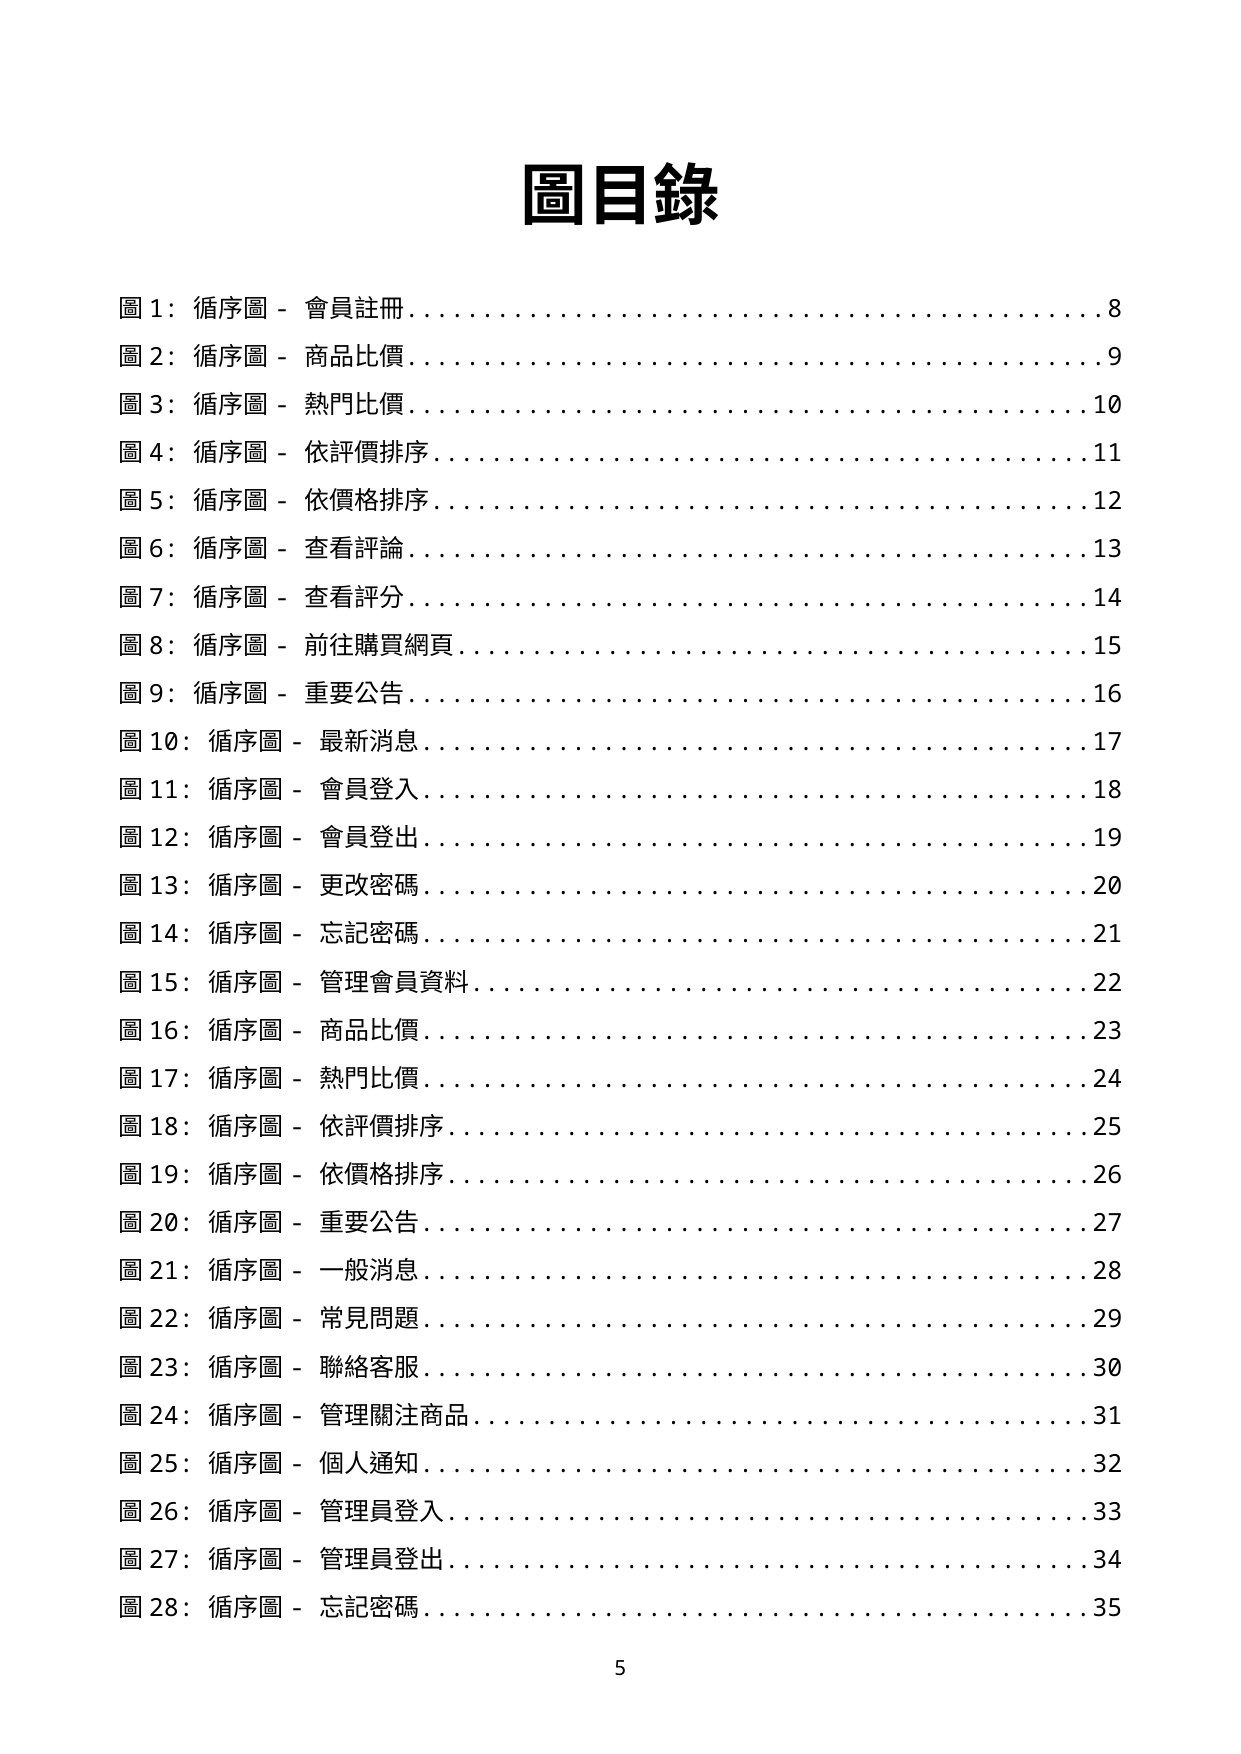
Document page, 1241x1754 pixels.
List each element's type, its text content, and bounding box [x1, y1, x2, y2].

text 圖 25: 循序圖 - 個人通知 32 [118, 1443, 1122, 1479]
text 圖 19: 循序圖 - 依價格排序 26 [118, 1154, 1122, 1191]
text 圖 9: 循序圖 - 重要公告 16 [118, 673, 1122, 709]
text 圖 16: 循序圖 - 商品比價 23 [118, 1010, 1122, 1046]
text 圖 27: 循序圖 - 管理員登出 34 [118, 1539, 1122, 1576]
text 圖 26: 循序圖 - 管理員登入 33 [118, 1491, 1122, 1528]
text 圖 4: 循序圖 - 依評價排序 11 [118, 433, 1122, 469]
text 圖 7: 循序圖 - 查看評分 14 [118, 577, 1122, 613]
text 圖 18: 循序圖 - 依評價排序 25 [118, 1106, 1122, 1143]
text 圖 8: 循序圖 - 前往購買網頁 15 [118, 625, 1122, 661]
subtitle 圖目錄 [118, 142, 1122, 238]
text 圖 21: 循序圖 - 一般消息 28 [118, 1251, 1122, 1287]
text 圖 20: 循序圖 - 重要公告 27 [118, 1203, 1122, 1239]
text 圖 22: 循序圖 - 常見問題 29 [118, 1299, 1122, 1335]
text 圖 6: 循序圖 - 查看評論 13 [118, 529, 1122, 565]
text 圖 5: 循序圖 - 依價格排序 12 [118, 481, 1122, 517]
text 圖 13: 循序圖 - 更改密碼 20 [118, 866, 1122, 902]
text 圖 24: 循序圖 - 管理關注商品 31 [118, 1395, 1122, 1431]
text 圖 11: 循序圖 - 會員登入 18 [118, 769, 1122, 806]
text 圖 12: 循序圖 - 會員登出 19 [118, 818, 1122, 854]
text 圖 1: 循序圖 - 會員註冊 8 [118, 288, 1122, 324]
text 圖 10: 循序圖 - 最新消息 17 [118, 721, 1122, 758]
text 圖 17: 循序圖 - 熱門比價 24 [118, 1058, 1122, 1094]
text 圖 2: 循序圖 - 商品比價 9 [118, 336, 1122, 373]
text 圖 3: 循序圖 - 熱門比價 10 [118, 384, 1122, 421]
text 圖 15: 循序圖 - 管理會員資料 22 [118, 962, 1122, 998]
text 圖 28: 循序圖 - 忘記密碼 35 [118, 1588, 1122, 1624]
text 圖 14: 循序圖 - 忘記密碼 21 [118, 914, 1122, 950]
text 圖 23: 循序圖 - 聯絡客服 30 [118, 1347, 1122, 1383]
